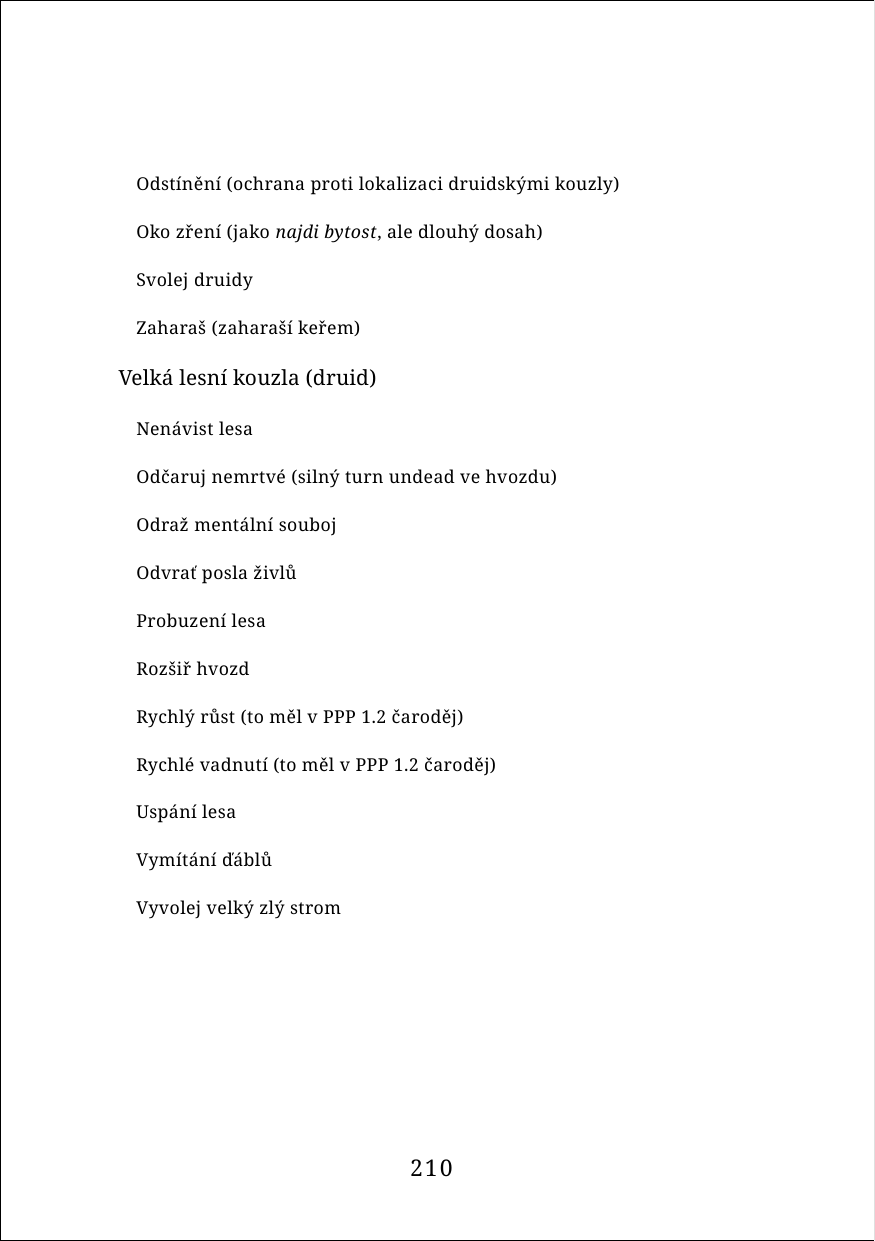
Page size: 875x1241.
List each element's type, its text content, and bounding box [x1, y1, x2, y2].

text Vymítání ďáblů [136, 848, 756, 872]
text Vyvolej velký zlý strom [136, 896, 756, 920]
text Nenávist lesa [136, 417, 756, 441]
text Odčaruj nemrtvé (silný turn undead ve hvozdu) [136, 464, 756, 489]
text Rychlý růst (to měl v PPP 1.2 čaroděj) [136, 704, 756, 728]
text Odraž mentální souboj [136, 512, 756, 537]
text Rychlé vadnutí (to měl v PPP 1.2 čaroděj) [136, 752, 756, 776]
text Probuzení lesa [136, 608, 756, 632]
text Odstínění (ochrana proti lokalizaci druidskými kouzly) [136, 172, 756, 196]
text Oko zření (jako najdi bytost, ale dlouhý dosah) [136, 220, 756, 244]
text Uspání lesa [136, 800, 756, 824]
text Zaharaš (zaharaší keřem) [136, 316, 756, 340]
text Svolej druidy [136, 268, 756, 292]
text Velká lesní kouzla (druid) [118, 363, 756, 392]
text Odvrať posla živlů [136, 560, 756, 584]
text Rozšiř hvozd [136, 656, 756, 680]
